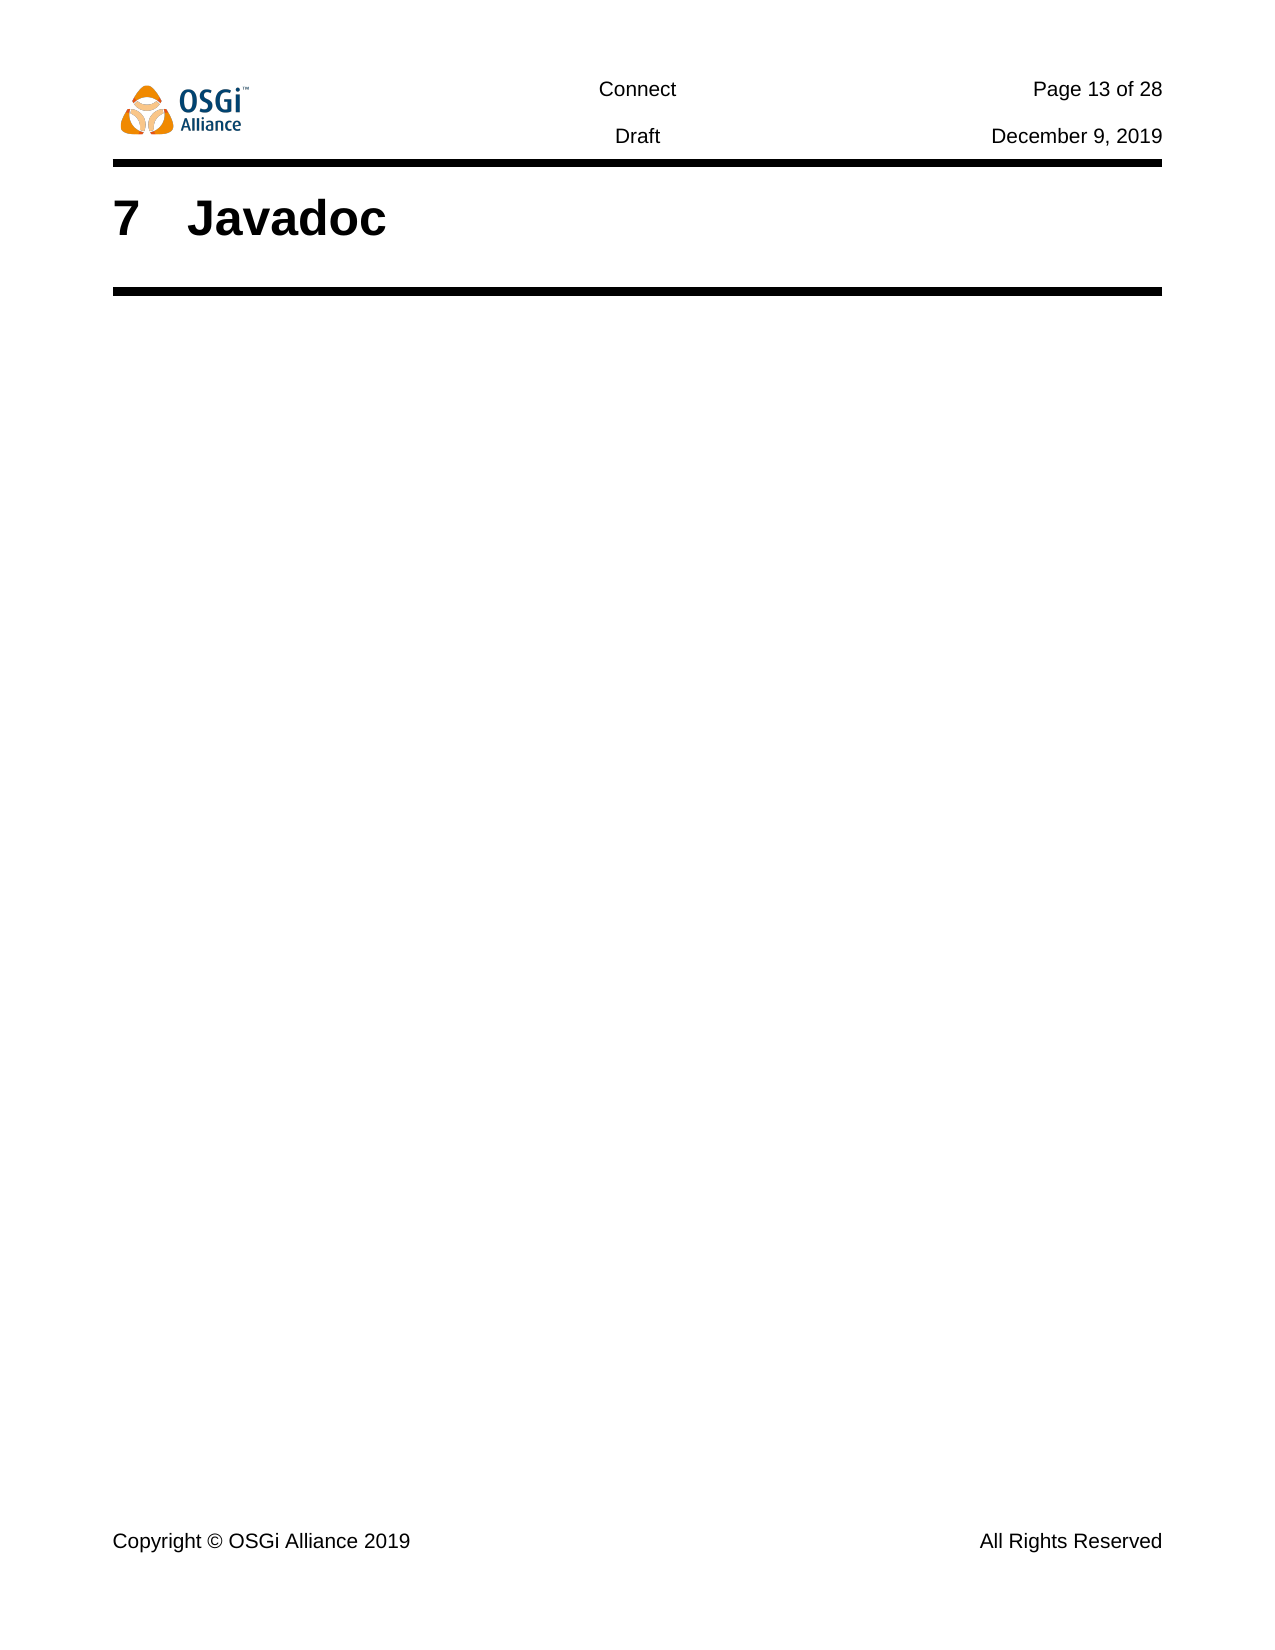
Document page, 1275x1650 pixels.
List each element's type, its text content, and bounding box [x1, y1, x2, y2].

subtitle Javadoc [112, 160, 1162, 296]
picture [113, 78, 257, 142]
